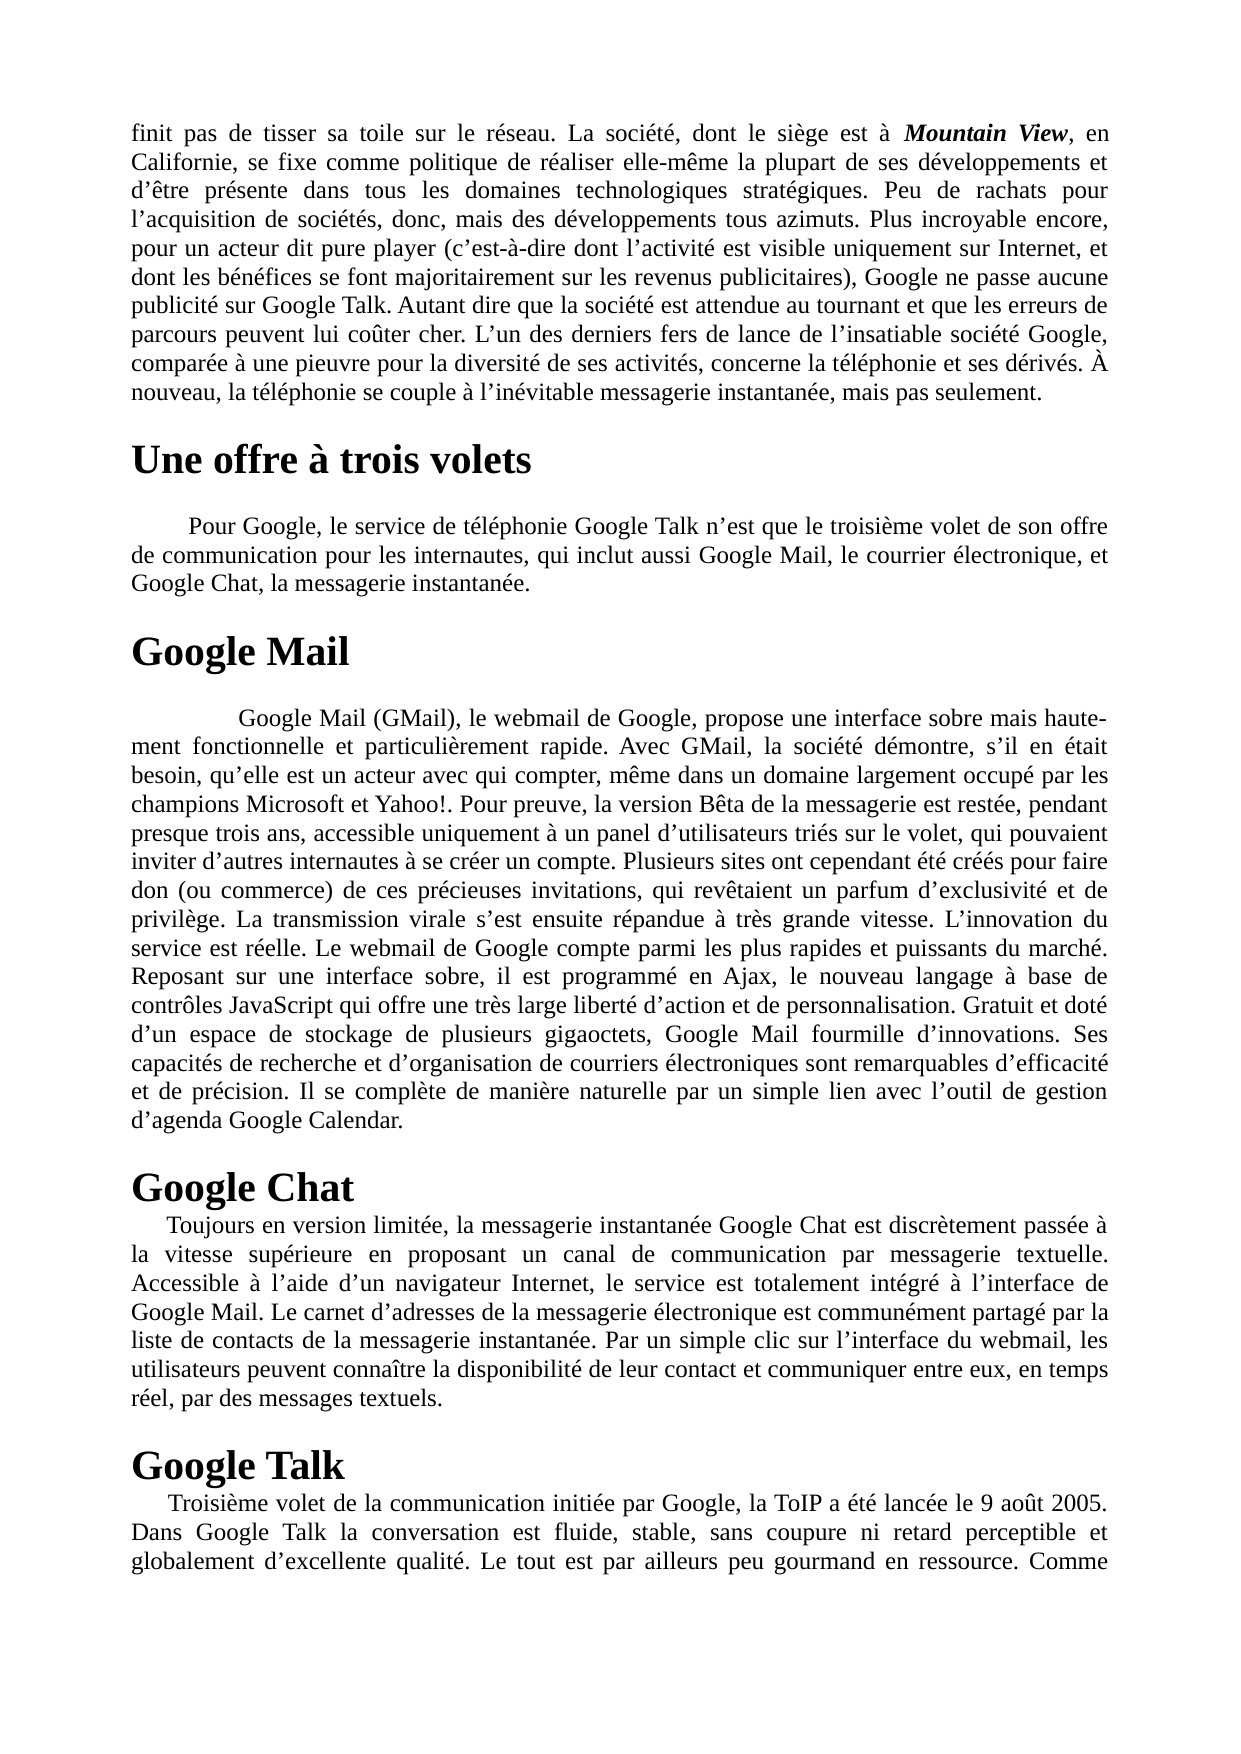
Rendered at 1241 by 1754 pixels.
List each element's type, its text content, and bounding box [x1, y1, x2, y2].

text Troisième volet de la communication initiée par Google, la ToIP a été lancée le 9 août 2005. Dans Google Talk la conversation est fluide, stable, sans coupure ni retard perceptible et globalement d’excellente qualité. Le tout est par ailleurs peu gourmand en ressource. Comme [131, 1488, 1109, 1575]
text Google Talk [131, 1441, 1109, 1488]
text Pour Google, le service de téléphonie Google Talk n’est que le troisième volet de son offre de communication pour les internautes, qui inclut aussi Google Mail, le courrier électronique, et Google Chat, la messagerie instantanée. [131, 511, 1109, 597]
text finit pas de tisser sa toile sur le réseau. La société, dont le siège est à Mountain View, en Californie, se fixe comme politique de réaliser elle-même la plupart de ses développements et d’être présente dans tous les domaines technologiques stratégiques. Peu de rachats pour l’acquisition de sociétés, donc, mais des développements tous azimuts. Plus incroyable encore, pour un acteur dit pure player (c’est-à-dire dont l’activité est visible uniquement sur Internet, et dont les bénéfices se font majoritairement sur les revenus publicitaires), Google ne passe aucune publicité sur Google Talk. Autant dire que la société est attendue au tournant et que les erreurs de parcours peuvent lui coûter cher. L’un des derniers fers de lance de l’insatiable société Google, comparée à une pieuvre pour la diversité de ses activités, concerne la téléphonie et ses dérivés. À nouveau, la téléphonie se couple à l’inévitable messagerie instantanée, mais pas seulement. [131, 118, 1109, 406]
text Toujours en version limitée, la messagerie instantanée Google Chat est discrètement passée à la vitesse supérieure en proposant un canal de communication par messagerie textuelle. Accessible à l’aide d’un navigateur Internet, le service est totalement intégré à l’interface de Google Mail. Le carnet d’adresses de la messagerie électronique est communément partagé par la liste de contacts de la messagerie instantanée. Par un simple clic sur l’interface du webmail, les utilisateurs peuvent connaître la disponibilité de leur contact et communiquer entre eux, en temps réel, par des messages textuels. [131, 1211, 1109, 1412]
text Google Mail (GMail), le webmail de Google, propose une interface sobre mais haute-ment fonctionnelle et particulièrement rapide. Avec GMail, la société démontre, s’il en était besoin, qu’elle est un acteur avec qui compter, même dans un domaine largement occupé par les champions Microsoft et Yahoo!. Pour preuve, la version Bêta de la messagerie est restée, pendant presque trois ans, accessible uniquement à un panel d’utilisateurs triés sur le volet, qui pouvaient inviter d’autres internautes à se créer un compte. Plusieurs sites ont cependant été créés pour faire don (ou commerce) de ces précieuses invitations, qui revêtaient un parfum d’exclusivité et de privilège. La transmission virale s’est ensuite répandue à très grande vitesse. L’innovation du service est réelle. Le webmail de Google compte parmi les plus rapides et puissants du marché. Reposant sur une interface sobre, il est programmé en Ajax, le nouveau langage à base de contrôles JavaScript qui offre une très large liberté d’action et de personnalisation. Gratuit et doté d’un espace de stockage de plusieurs gigaoctets, Google Mail fourmille d’innovations. Ses capacités de recherche et d’organisation de courriers électroniques sont remarquables d’efficacité et de précision. Il se complète de manière naturelle par un simple lien avec l’outil de gestion d’agenda Google Calendar. [131, 703, 1109, 1134]
text Google Chat [131, 1163, 1109, 1211]
text Une offre à trois volets [131, 434, 1109, 482]
text Google Mail [131, 626, 1109, 674]
